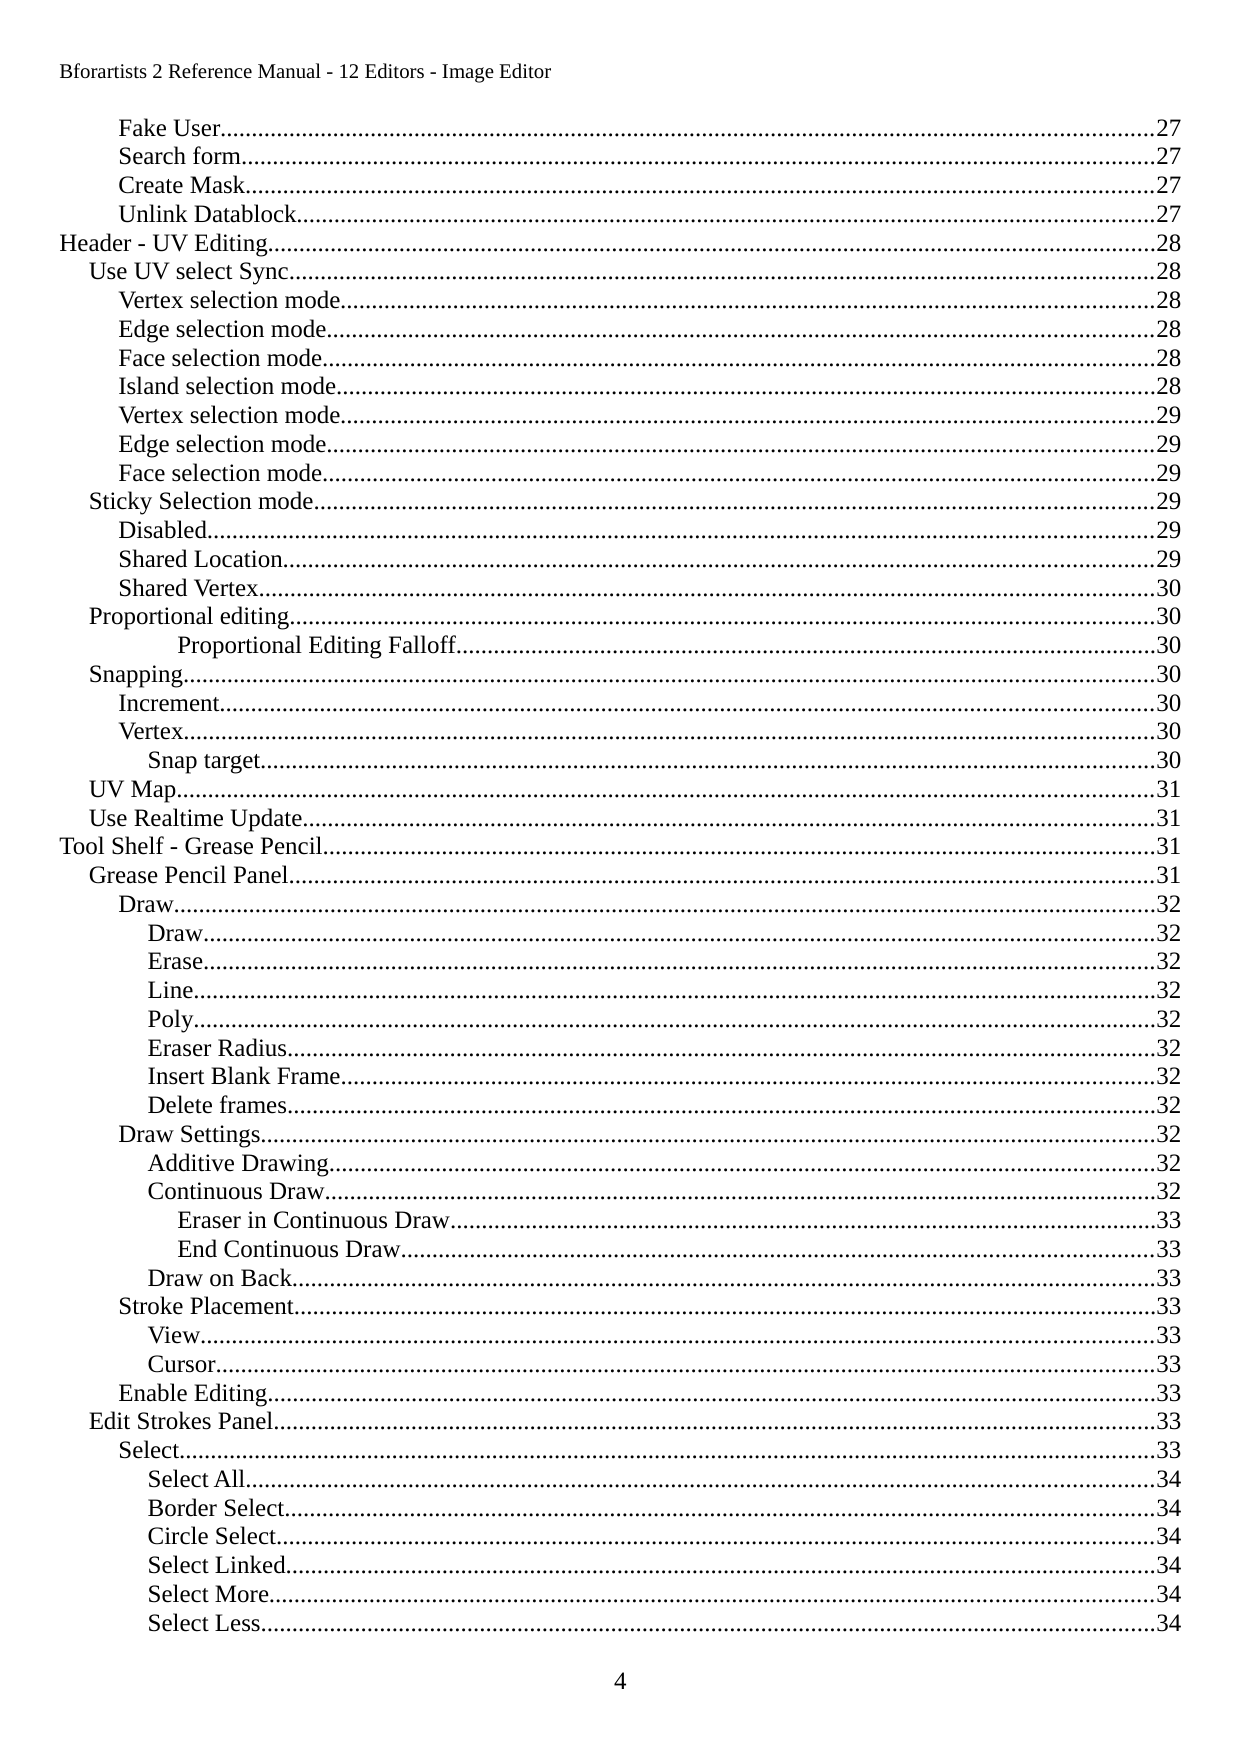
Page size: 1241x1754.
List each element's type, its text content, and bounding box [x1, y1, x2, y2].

text Island selection mode 28 [118, 371, 1181, 400]
text Edge selection mode 29 [118, 429, 1181, 458]
text Draw 32 [147, 918, 1181, 946]
text Face selection mode 28 [118, 343, 1181, 371]
text Select Less 34 [147, 1608, 1181, 1636]
text Unlink Datablock 27 [118, 199, 1181, 228]
text Eraser Radius 32 [147, 1033, 1181, 1061]
text UV Map 31 [88, 774, 1181, 803]
text Use UV select Sync 28 [88, 256, 1181, 285]
text Line 32 [147, 975, 1181, 1004]
text View 33 [147, 1320, 1181, 1349]
text Sticky Selection mode 29 [88, 486, 1181, 515]
text Additive Drawing 32 [147, 1148, 1181, 1176]
text Insert Blank Frame 32 [147, 1061, 1181, 1090]
text Draw 32 [118, 889, 1181, 918]
text Snap target 30 [147, 745, 1181, 774]
text Header - UV Editing 28 [59, 228, 1181, 256]
text Draw on Back 33 [147, 1263, 1181, 1291]
text Poly 32 [147, 1004, 1181, 1033]
text Increment 30 [118, 688, 1181, 716]
text Delete frames 32 [147, 1090, 1181, 1119]
text Use Realtime Update 31 [88, 803, 1181, 831]
text Create Mask 27 [118, 170, 1181, 199]
text Search form 27 [118, 141, 1181, 170]
text Border Select 34 [147, 1493, 1181, 1521]
text Eraser in Continuous Draw 33 [177, 1205, 1181, 1234]
text Vertex 30 [118, 716, 1181, 745]
text Face selection mode 29 [118, 458, 1181, 486]
text Continuous Draw 32 [147, 1176, 1181, 1205]
text Fake User 27 [118, 113, 1181, 141]
text Tool Shelf - Grease Pencil 31 [59, 831, 1181, 860]
text Cursor 33 [147, 1349, 1181, 1378]
text Proportional editing 30 [88, 601, 1181, 630]
text Select More 34 [147, 1579, 1181, 1608]
text Select All 34 [147, 1464, 1181, 1493]
text Select 33 [118, 1435, 1181, 1464]
text Draw Settings 32 [118, 1119, 1181, 1148]
text Enable Editing 33 [118, 1378, 1181, 1406]
text Select Linked 34 [147, 1550, 1181, 1579]
text Stroke Placement 33 [118, 1291, 1181, 1320]
text Shared Vertex 30 [118, 573, 1181, 601]
text Vertex selection mode 29 [118, 400, 1181, 429]
text Shared Location 29 [118, 544, 1181, 573]
text Vertex selection mode 28 [118, 285, 1181, 314]
text Snapping 30 [88, 659, 1181, 688]
text Grease Pencil Panel 31 [88, 860, 1181, 889]
text Edit Strokes Panel 33 [88, 1406, 1181, 1435]
text End Continuous Draw 33 [177, 1234, 1181, 1263]
text Erase 32 [147, 946, 1181, 975]
text Circle Select 34 [147, 1521, 1181, 1550]
text Disabled 29 [118, 515, 1181, 544]
text Proportional Editing Falloff 30 [177, 630, 1181, 659]
text Edge selection mode 28 [118, 314, 1181, 343]
